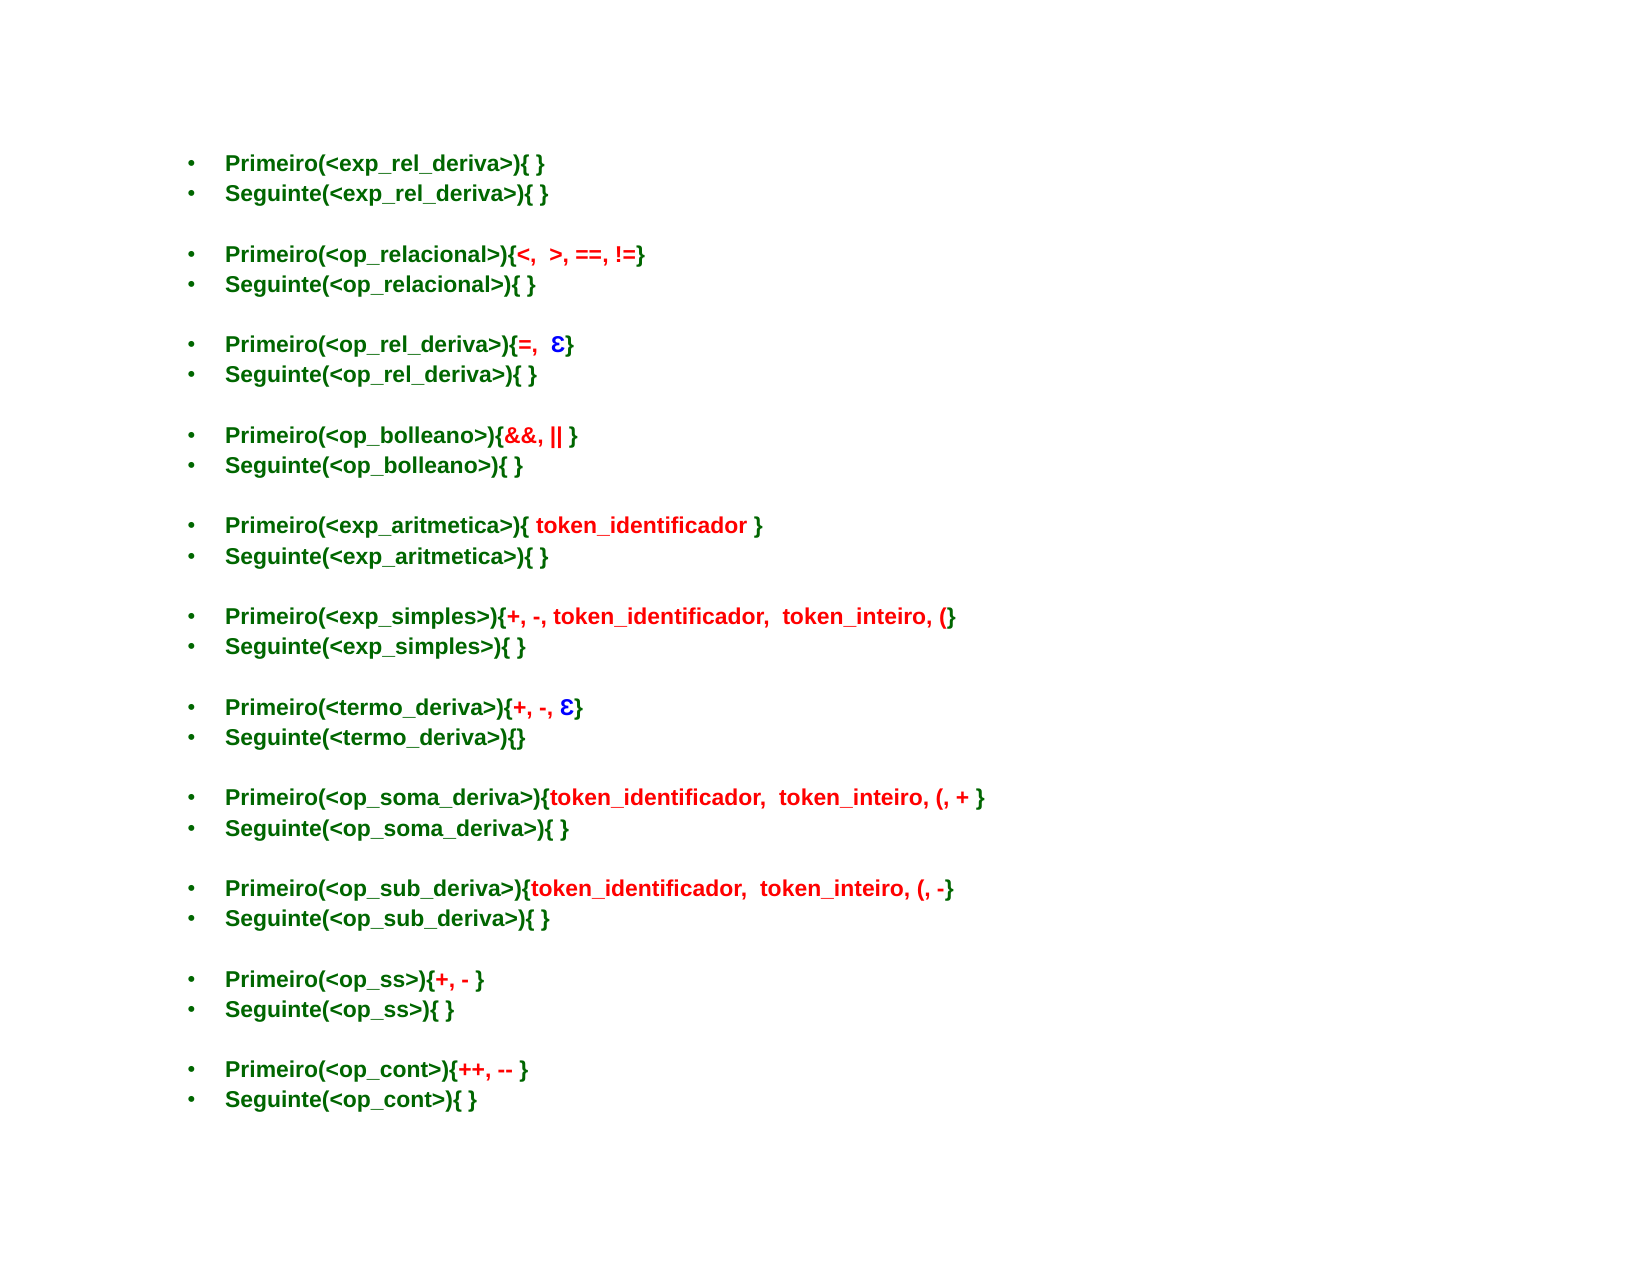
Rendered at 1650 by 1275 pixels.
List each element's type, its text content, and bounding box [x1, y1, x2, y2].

list Primeiro(<termo_deriva>){+, -, Ɛ} [187, 694, 1500, 720]
list Seguinte(<op_relacional>){ } [187, 271, 1500, 297]
list Seguinte(<op_bolleano>){ } [187, 452, 1500, 478]
list Primeiro(<op_rel_deriva>){=, Ɛ} [187, 331, 1500, 358]
list Seguinte(<op_rel_deriva>){ } [187, 361, 1500, 388]
list Primeiro(<op_sub_deriva>){token_identificador, token_inteiro, (, -} [187, 875, 1500, 901]
list Primeiro(<exp_simples>){+, -, token_identificador, token_inteiro, (} [187, 603, 1500, 629]
list Seguinte(<op_soma_deriva>){ } [187, 814, 1500, 841]
list Seguinte(<op_sub_deriva>){ } [187, 905, 1500, 932]
list Seguinte(<op_ss>){ } [187, 996, 1500, 1022]
list Primeiro(<op_cont>){++, -- } [187, 1056, 1500, 1083]
list Seguinte(<op_cont>){ } [187, 1086, 1500, 1113]
list Seguinte(<termo_deriva>){} [187, 724, 1500, 750]
list Primeiro(<op_ss>){+, - } [187, 966, 1500, 992]
list Seguinte(<exp_rel_deriva>){ } [187, 180, 1500, 207]
list Primeiro(<op_bolleano>){&&, || } [187, 422, 1500, 448]
list Primeiro(<op_soma_deriva>){token_identificador, token_inteiro, (, + } [187, 784, 1500, 811]
list Seguinte(<exp_aritmetica>){ } [187, 543, 1500, 569]
list Primeiro(<exp_aritmetica>){ token_identificador } [187, 512, 1500, 539]
list Seguinte(<exp_simples>){ } [187, 633, 1500, 660]
list Primeiro(<op_relacional>){<, >, ==, !=} [187, 241, 1500, 267]
list Primeiro(<exp_rel_deriva>){ } [187, 150, 1500, 176]
